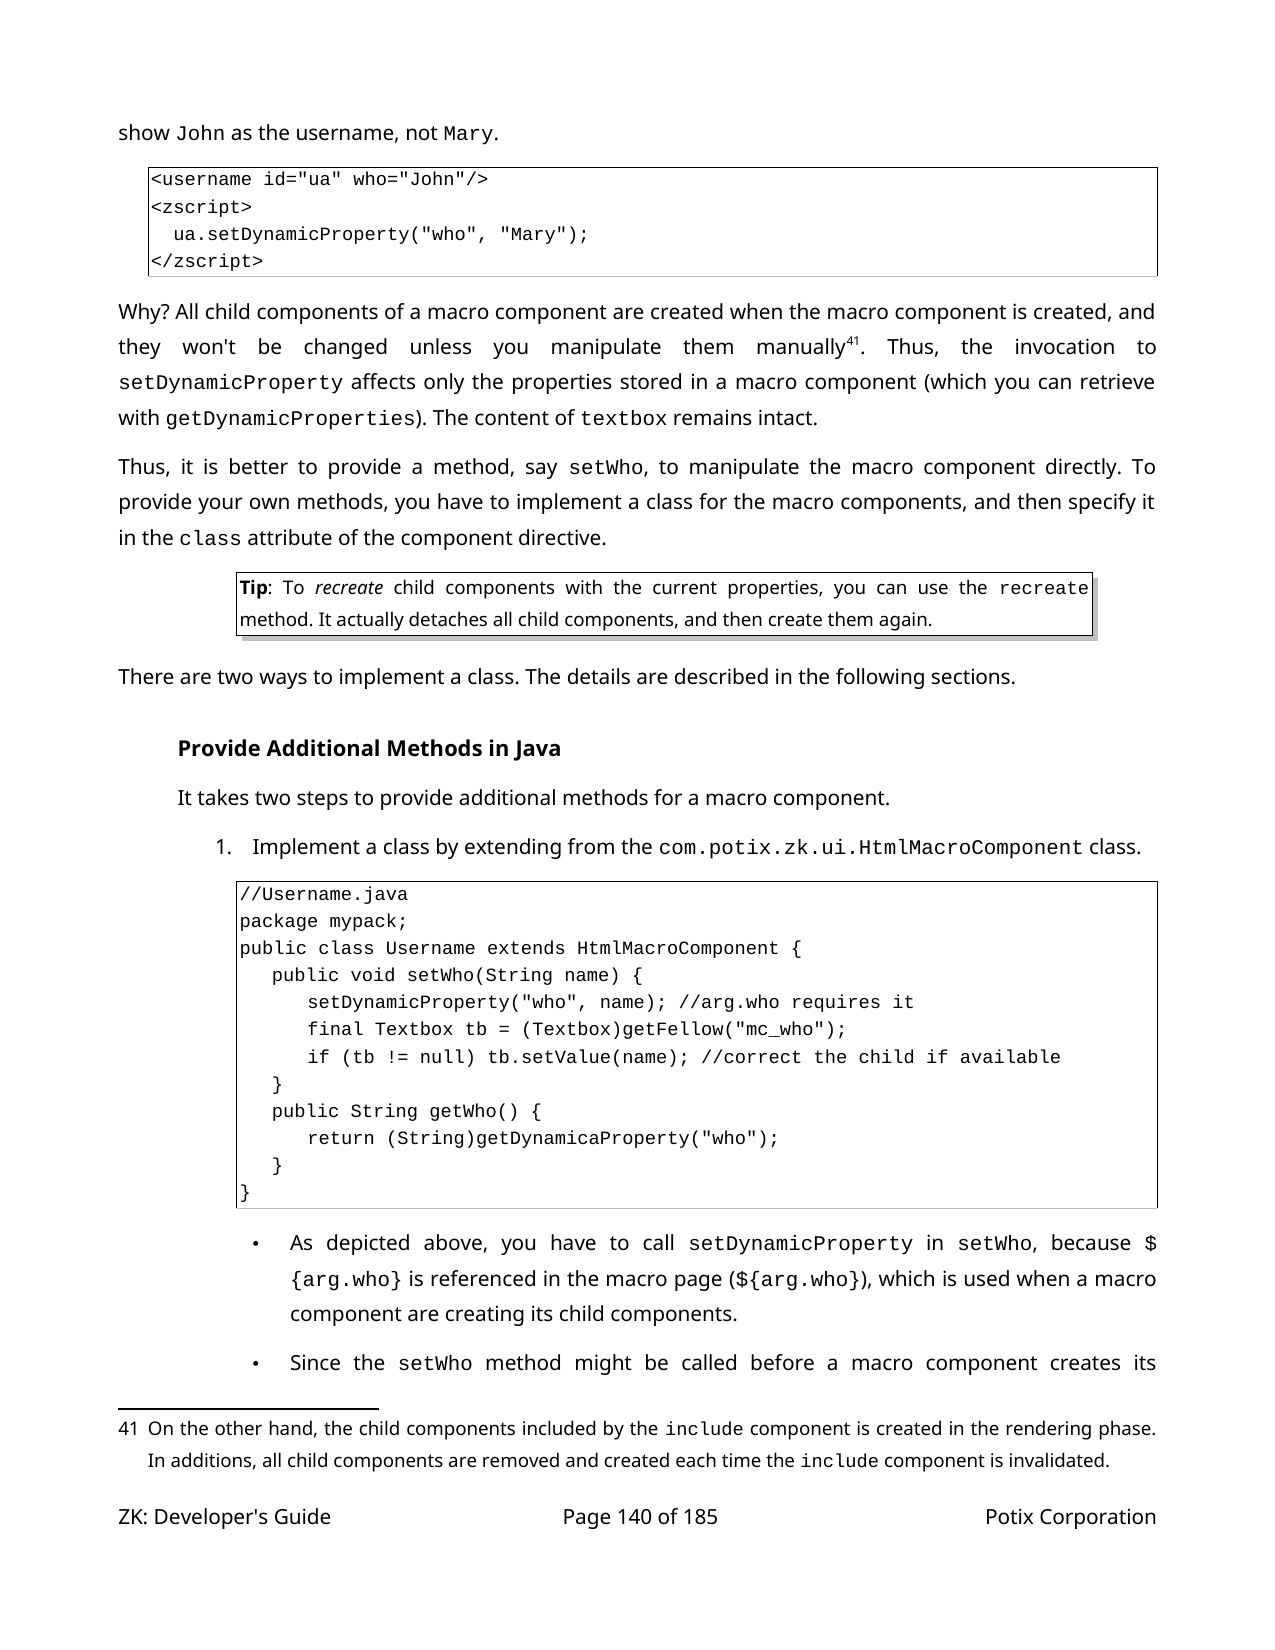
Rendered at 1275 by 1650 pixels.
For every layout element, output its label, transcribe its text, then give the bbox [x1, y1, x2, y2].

text Why? All child components of a macro component are created when the macro component is created, and they won't be changed unless you manipulate them manually. Thus, the invocation to setDynamicProperty affects only the properties stored in a macro component (which you can retrieve with getDynamicProperties). The content of textbox remains intact. [118, 297, 1157, 431]
text show John as the username, not Mary. [118, 118, 1157, 147]
text final Textbox tb = (Textbox)getFellow("mc_who"); [237, 1017, 1157, 1042]
list Since the setWho method might be called before a macro component creates its [252, 1348, 1157, 1377]
text Tip: To recreate child components with the current properties, you can use the recreate method. It actually detaches all child components, and then create them again. [237, 573, 1092, 635]
list Implement a class by extending from the com.potix.zk.ui.HtmlMacroComponent class. [215, 832, 1157, 861]
text public String getWho() { [237, 1099, 1157, 1123]
text ua.setDynamicProperty("who", "Mary"); [149, 222, 1157, 246]
text if (tb != null) tb.setValue(name); //correct the child if available [237, 1044, 1157, 1069]
text </zscript> [149, 249, 1157, 276]
text } [237, 1180, 1157, 1208]
text public class Username extends HtmlMacroComponent { [237, 936, 1157, 960]
text //Username.java [237, 882, 1157, 906]
text <username id="ua" who="John"/> [149, 168, 1157, 192]
text public void setWho(String name) { [237, 963, 1157, 987]
list As depicted above, you have to call setDynamicProperty in setWho, because ${arg.who} is referenced in the macro page (${arg.who}), which is used when a macro component are creating its child components. [252, 1228, 1157, 1328]
text } [237, 1072, 1157, 1096]
text There are two ways to implement a class. The details are described in the following sections. [118, 662, 1157, 690]
text It takes two steps to provide additional methods for a macro component. [177, 783, 1157, 812]
text On the other hand, the child components included by the include component is created in the rendering phase. In additions, all child components are removed and created each time the include component is invalidated. [118, 1415, 1157, 1473]
text return (String)getDynamicaProperty("who"); [237, 1126, 1157, 1150]
text Thus, it is better to provide a method, say setWho, to manipulate the macro component directly. To provide your own methods, you have to implement a class for the macro components, and then specify it in the class attribute of the component directive. [118, 452, 1157, 551]
text package mypack; [237, 908, 1157, 933]
text } [237, 1153, 1157, 1177]
text <zscript> [149, 194, 1157, 219]
subtitle Provide Additional Methods in Java [177, 733, 1157, 763]
text setDynamicProperty("who", name); //arg.who requires it [237, 990, 1157, 1014]
